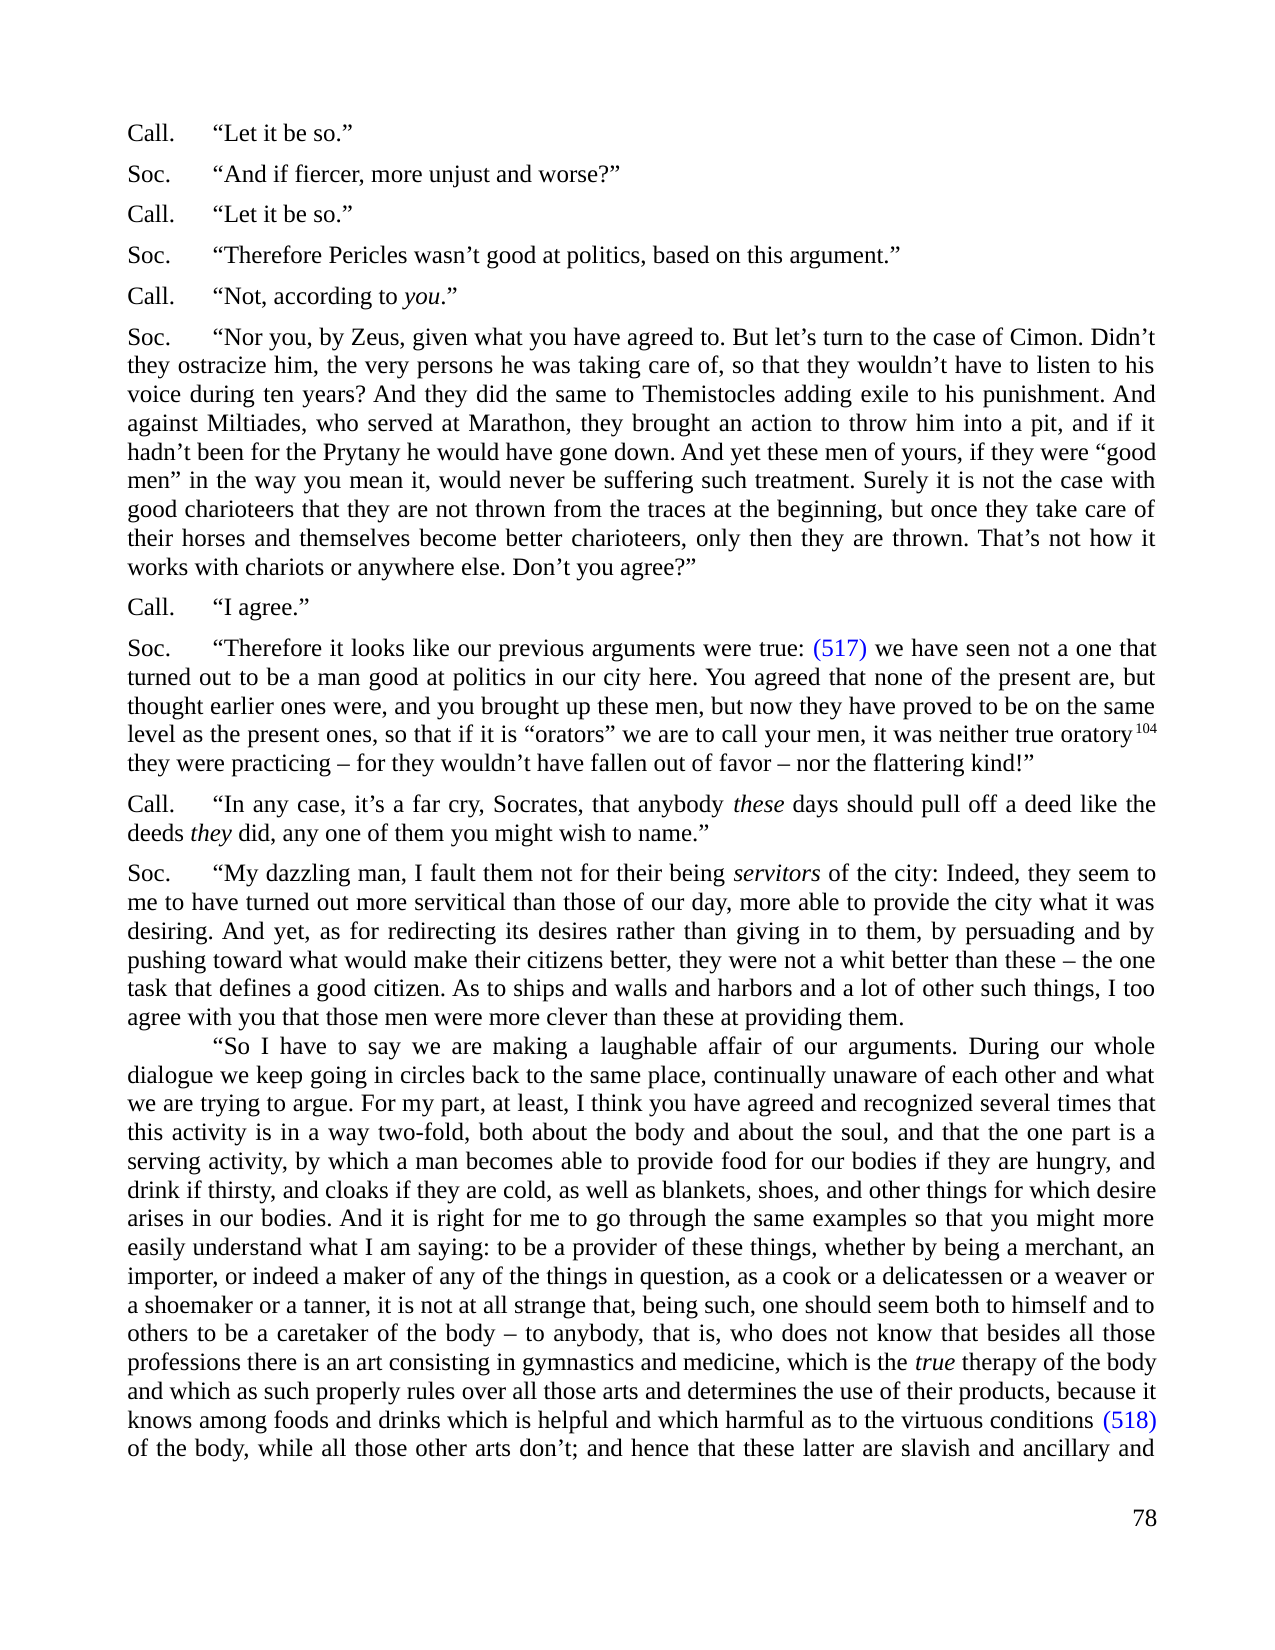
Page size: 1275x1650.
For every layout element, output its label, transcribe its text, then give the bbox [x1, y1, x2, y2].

text Soc. “And if fiercer, more unjust and worse?” [127, 159, 1157, 188]
text Call. “Not, according to you.” [127, 281, 1157, 310]
text Call. “Let it be so.” [127, 118, 1157, 147]
text Call. “Let it be so.” [127, 199, 1157, 228]
text Soc. “My dazzling man, I fault them not for their being servitors of the city: Indeed, they seem to me to have turned out more servitical than those of our day, more able to provide the city what it was desiring. And yet, as for redirecting its desires rather than giving in to them, by persuading and by pushing toward what would make their citizens better, they were not a whit better than these – the one task that defines a good citizen. As to ships and walls and harbors and a lot of other such things, I too agree with you that those men were more clever than these at providing them. “So I have to say we are making a laughable affair of our arguments. During our whole dialogue we keep going in circles back to the same place, continually unaware of each other and what we are trying to argue. For my part, at least, I think you have agreed and recognized several times that this activity is in a way two-fold, both about the body and about the soul, and that the one part is a serving activity, by which a man becomes able to provide food for our bodies if they are hungry, and drink if thirsty, and cloaks if they are cold, as well as blankets, shoes, and other things for which desire arises in our bodies. And it is right for me to go through the same examples so that you might more easily understand what I am saying: to be a provider of these things, whether by being a merchant, an importer, or indeed a maker of any of the things in question, as a cook or a delicatessen or a weaver or a shoemaker or a tanner, it is not at all strange that, being such, one should seem both to himself and to others to be a caretaker of the body – to anybody, that is, who does not know that besides all those professions there is an art consisting in gymnastics and medicine, which is the true therapy of the body and which as such properly rules over all those arts and determines the use of their products, because it knows among foods and drinks which is helpful and which harmful as to the virtuous conditions (518) of the body, while all those other arts don’t; and hence that these latter are slavish and ancillary and [127, 858, 1157, 1462]
text Soc. “Therefore Pericles wasn’t good at politics, based on this argument.” [127, 240, 1157, 269]
text Call. “I agree.” [127, 592, 1157, 621]
text Soc. “Nor you, by Zeus, given what you have agreed to. But let’s turn to the case of Cimon. Didn’t they ostracize him, the very persons he was taking care of, so that they wouldn’t have to listen to his voice during ten years? And they did the same to Themistocles adding exile to his punishment. And against Miltiades, who served at Marathon, they brought an action to throw him into a pit, and if it hadn’t been for the Prytany he would have gone down. And yet these men of yours, if they were “good men” in the way you mean it, would never be suffering such treatment. Surely it is not the case with good charioteers that they are not thrown from the traces at the beginning, but once they take care of their horses and themselves become better charioteers, only then they are thrown. That’s not how it works with chariots or anywhere else. Don’t you agree?” [127, 322, 1157, 581]
text Call. “In any case, it’s a far cry, Socrates, that anybody these days should pull off a deed like the deeds they did, any one of them you might wish to name.” [127, 789, 1157, 846]
text Soc. “Therefore it looks like our previous arguments were true: (517) we have seen not a one that turned out to be a man good at politics in our city here. You agreed that none of the present are, but thought earlier ones were, and you brought up these men, but now they have proved to be on the same level as the present ones, so that if it is “orators” we are to call your men, it was neither true oratory they were practicing – for they wouldn’t have fallen out of favor – nor the flattering kind!” [127, 633, 1157, 777]
